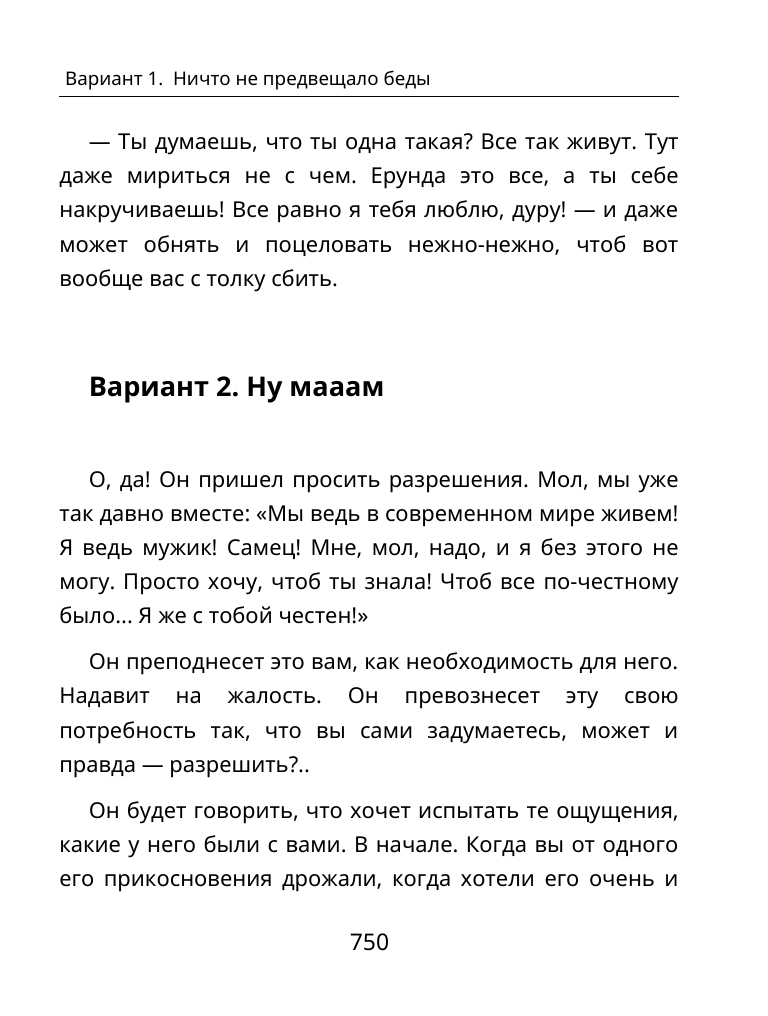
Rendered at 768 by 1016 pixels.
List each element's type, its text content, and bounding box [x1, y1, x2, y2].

subtitle Вариант 2. Ну мааам [59, 368, 679, 404]
text — Ты думаешь, что ты одна такая? Все так живут. Тут даже мириться не с чем. Ерунда это все, а ты себе накручиваешь! Все равно я тебя люблю, дуру! — и даже может обнять и поцеловать нежно-нежно, чтоб вот вообще вас с толку сбить. [59, 126, 679, 292]
text Он преподнесет это вам, как необходимость для него. Надавит на жалость. Он превознесет эту свою потребность так, что вы сами задумаетесь, может и правда — разрешить?.. [59, 646, 679, 778]
text Он будет говорить, что хочет испытать те ощущения, какие у него были с вами. В начале. Когда вы от одного его прикосновения дрожали, когда хотели его очень и [59, 795, 679, 893]
text О, да! Он пришел просить разрешения. Мол, мы уже так давно вместе: «Мы ведь в современном мире живем! Я ведь мужик! Самец! Мне, мол, надо, и я без этого не могу. Просто хочу, чтоб ты знала! Чтоб все по-честному было... Я же с тобой честен!» [59, 464, 679, 630]
